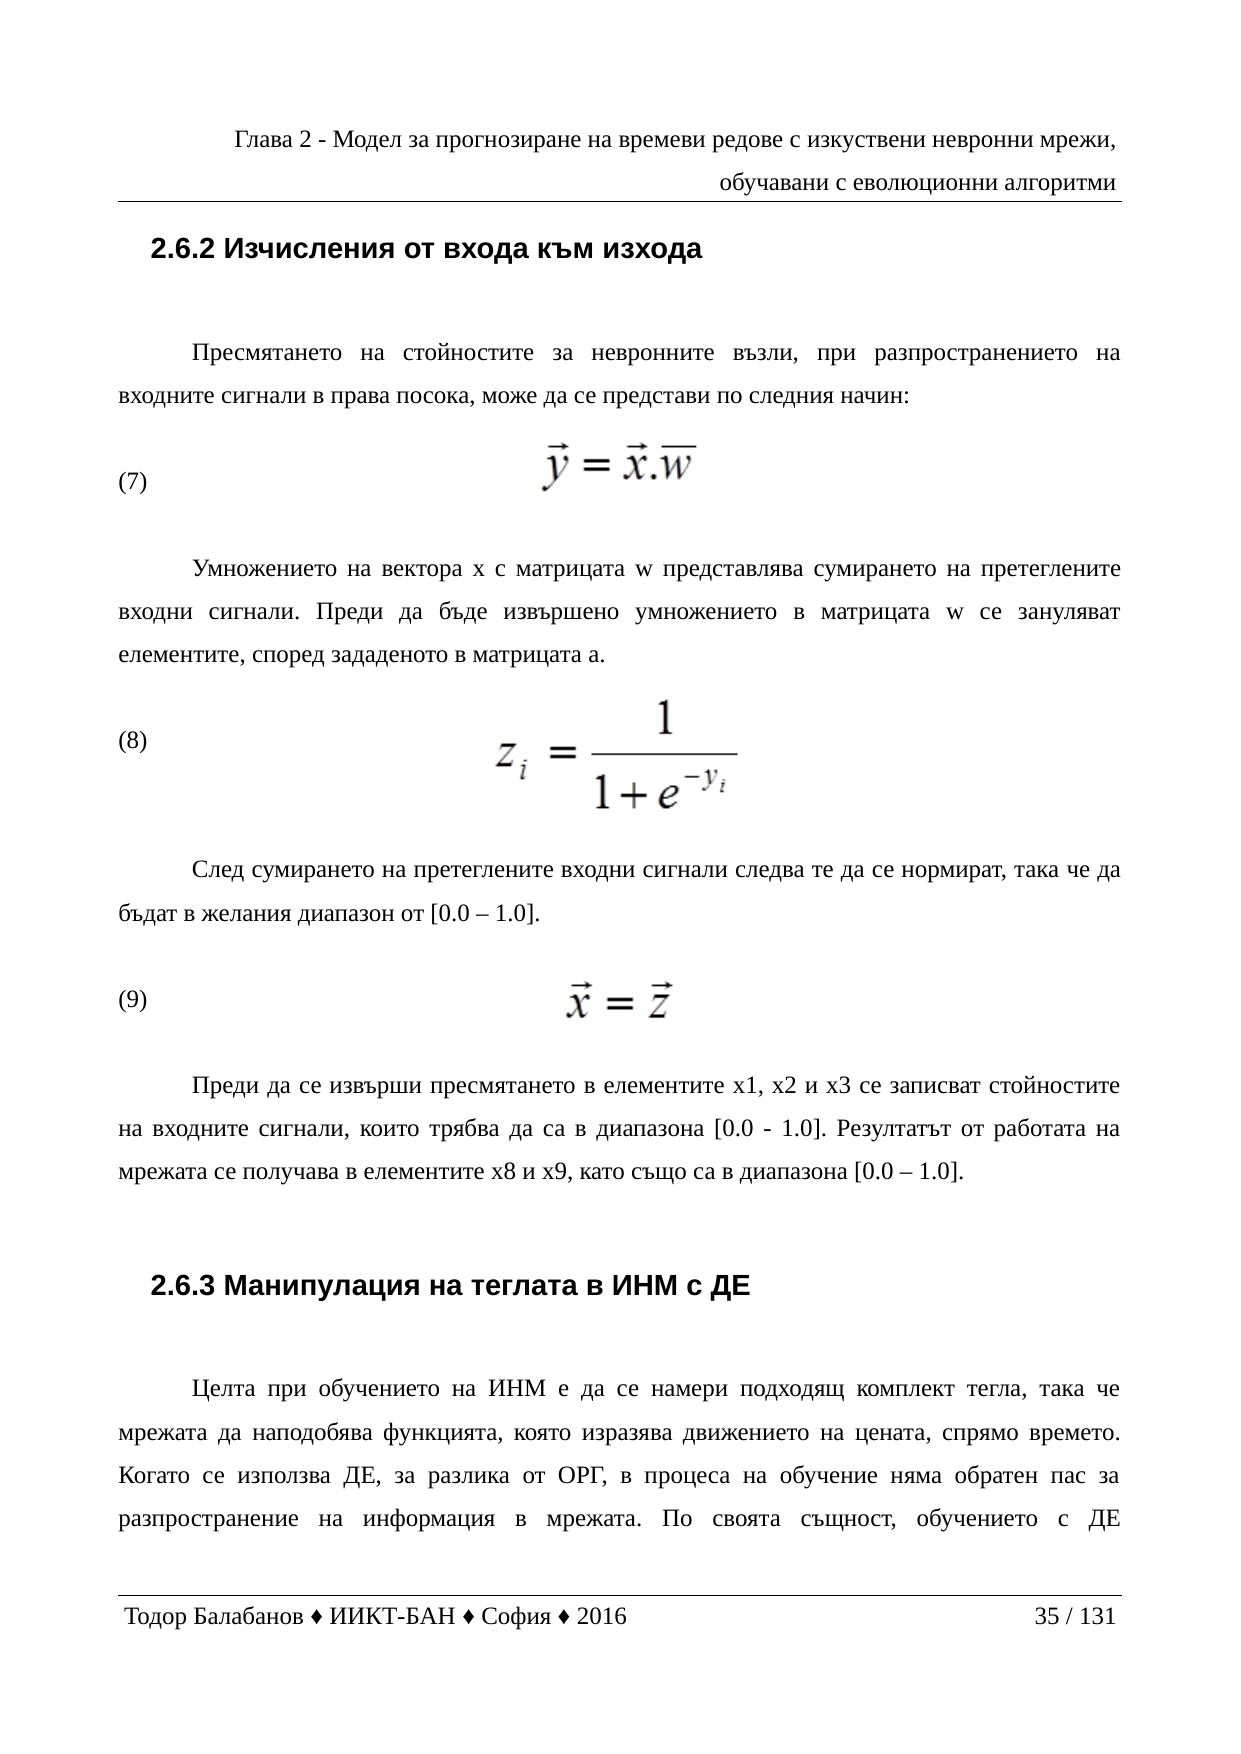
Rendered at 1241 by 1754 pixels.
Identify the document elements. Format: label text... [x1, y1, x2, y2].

text Пресмятането на стойностите за невронните възли, при разпространението на входните сигнали в права посока, може да се представи по следния начин: [118, 337, 1122, 409]
text (8) [118, 725, 488, 754]
text (7) [118, 466, 534, 495]
text [706, 466, 1122, 495]
text След сумирането на претеглените входни сигнали следва те да се нормират, така че да бъдат в желания диапазон от [0.0 – 1.0]. [118, 854, 1122, 926]
text Преди да се извърши пресмятането в елементите x1, x2 и x3 се записват стойностите на входните сигнали, които трябва да са в диапазона [0.0 - 1.0]. Резултатът от работата на мрежата се получава в елементите x8 и x9, като също са в диапазона [0.0 – 1.0]. [118, 1070, 1122, 1185]
text Умножението на вектора x с матрицата w представлява сумирането на претеглените входни сигнали. Преди да бъде извършено умножението в матрицата w се зануляват елементите, според зададеното в матрицата a. [118, 553, 1122, 668]
text (9) [118, 984, 559, 1013]
text [752, 725, 1122, 754]
text Целта при обучението на ИНМ е да се намери подходящ комплект тегла, така че мрежата да наподобява функцията, която изразява движението на цената, спрямо времето. Когато се използва ДЕ, за разлика от ОРГ, в процеса на обучение няма обратен пас за разпространение на информация в мрежата. По своята същност, обучението с ДЕ [118, 1373, 1122, 1532]
subtitle 2.6.3 Манипулация на теглата в ИНМ с ДЕ [118, 1268, 1122, 1301]
subtitle 2.6.2 Изчисления от входа към изхода [118, 231, 1122, 264]
text [682, 984, 1122, 1013]
